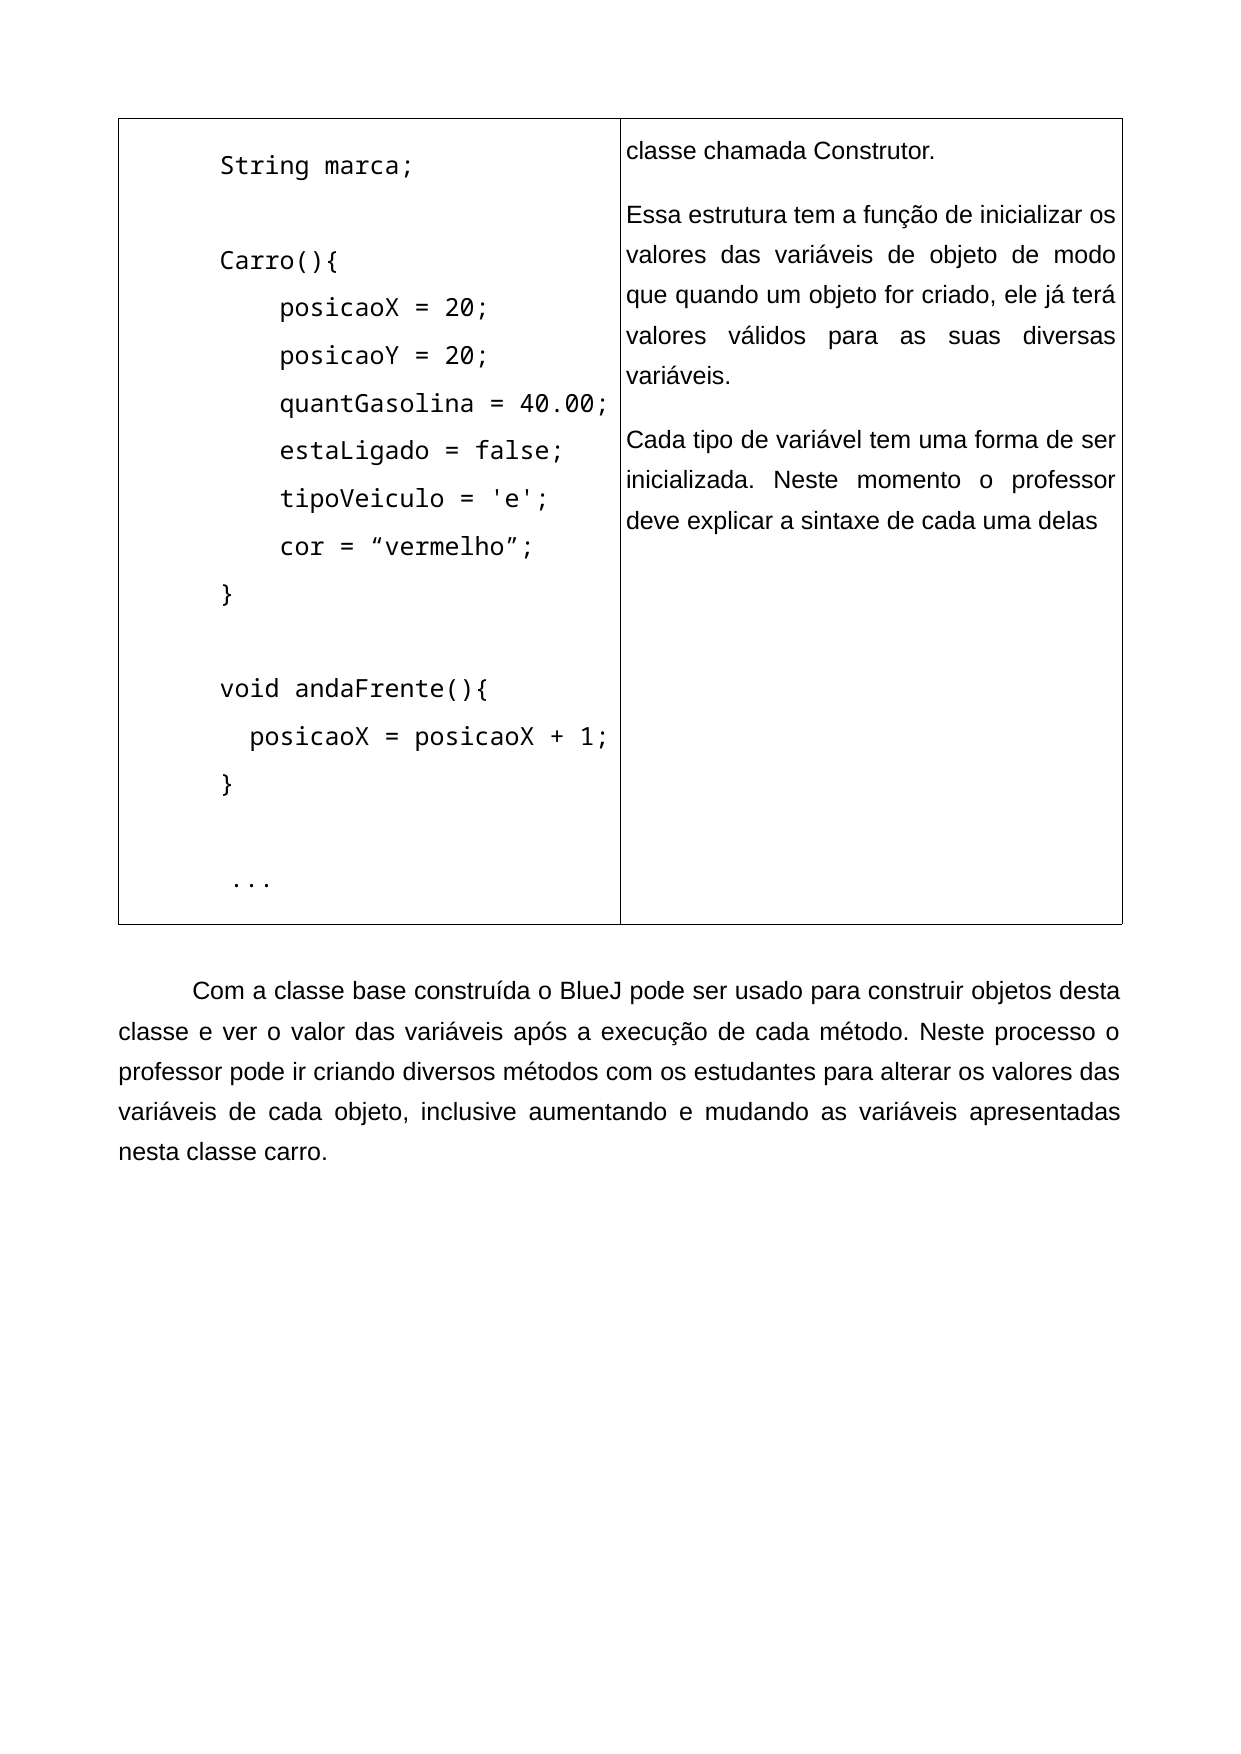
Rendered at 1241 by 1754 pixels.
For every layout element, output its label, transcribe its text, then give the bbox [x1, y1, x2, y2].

text Com a classe base construída o BlueJ pode ser usado para construir objetos desta classe e ver o valor das variáveis após a execução de cada método. Neste processo o professor pode ir criando diversos métodos com os estudantes para alterar os valores das variáveis de cada objeto, inclusive aumentando e mudando as variáveis apresentadas nesta classe carro. [118, 936, 1122, 1166]
table_cell String marca; Carro(){ posicaoX = 20; posicaoY = 20; quantGasolina = 40.00; estaLigado = false; tipoVeiculo = 'e'; cor = “vermelho”; } void andaFrente(){ posicaoX = posicaoX + 1; } ... [119, 119, 620, 924]
table_cell classe chamada Construtor. Essa estrutura tem a função de inicializar os valores das variáveis de objeto de modo que quando um objeto for criado, ele já terá valores válidos para as suas diversas variáveis. Cada tipo de variável tem uma forma de ser inicializada. Neste momento o professor deve explicar a sintaxe de cada uma delas [621, 119, 1122, 924]
